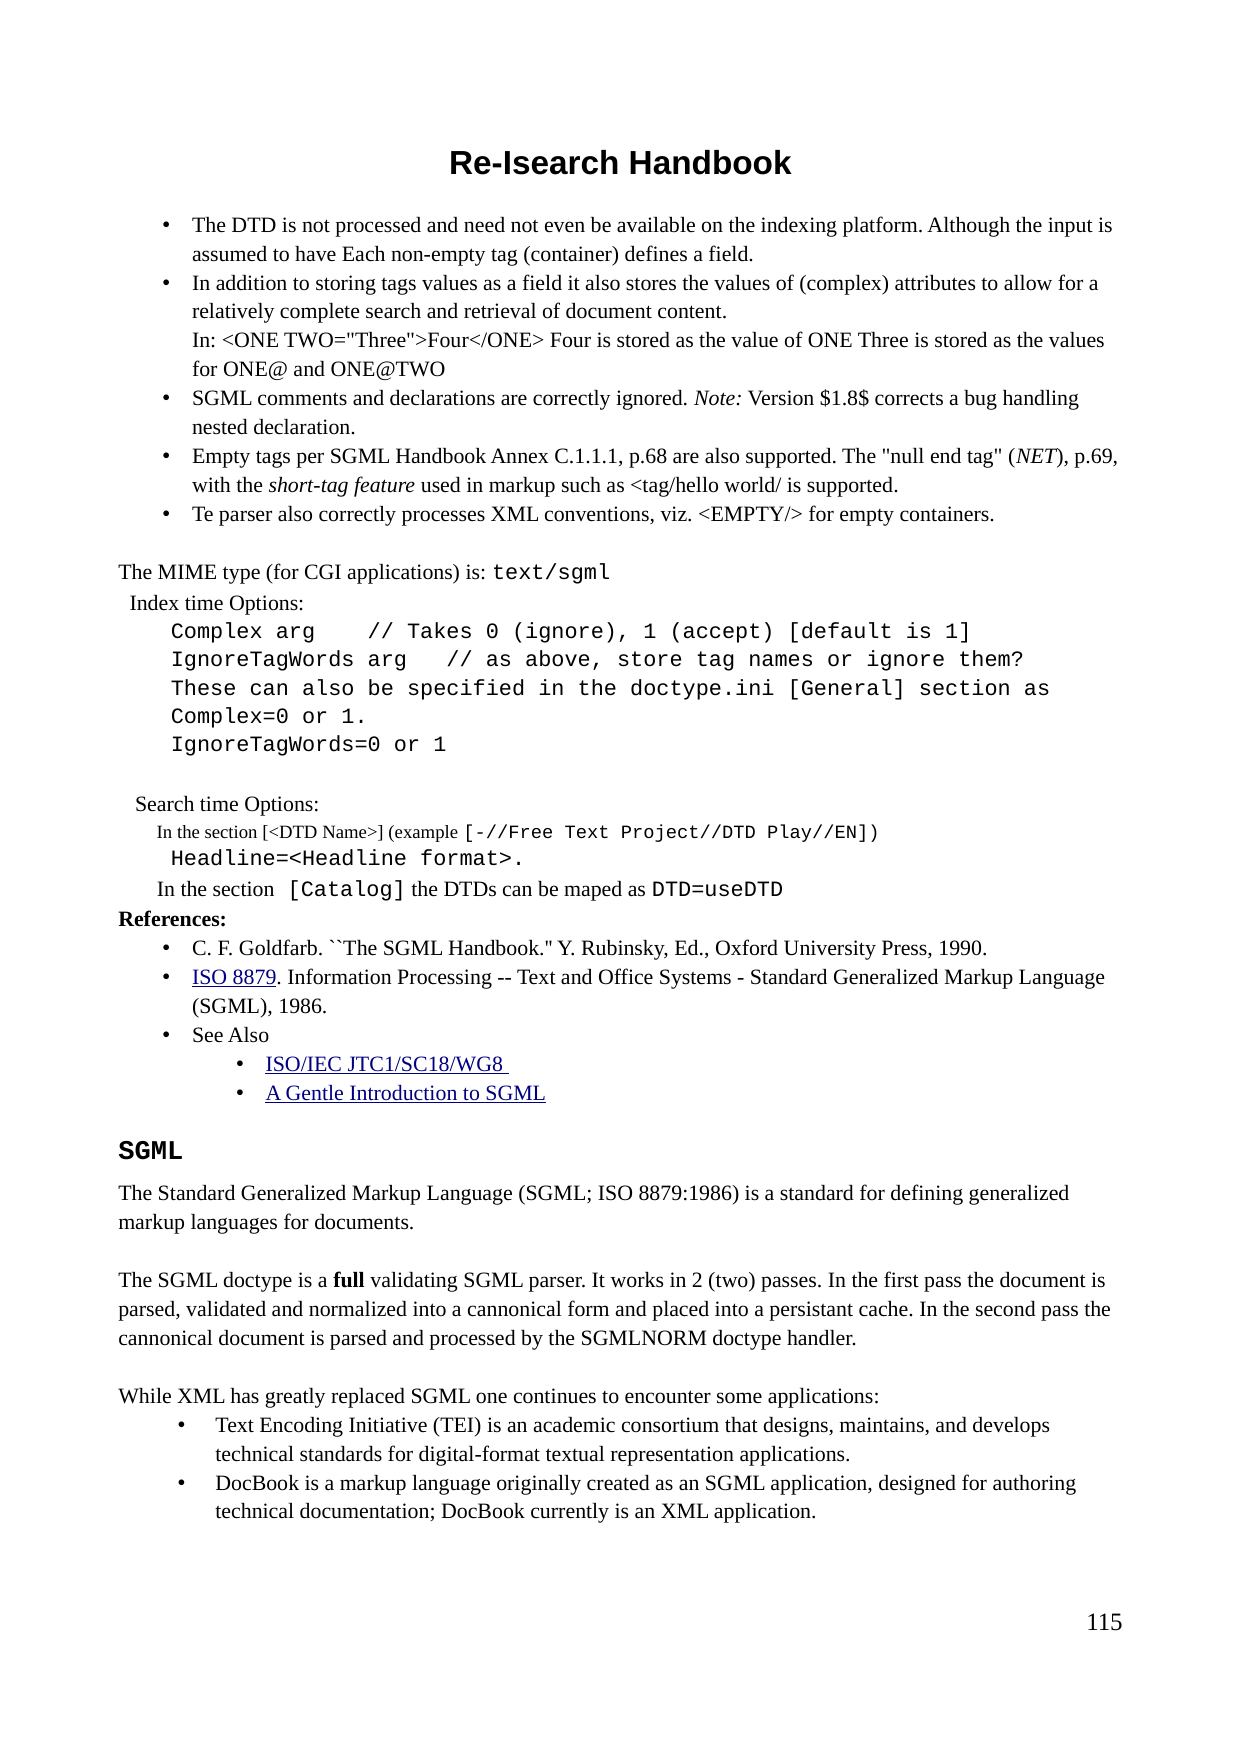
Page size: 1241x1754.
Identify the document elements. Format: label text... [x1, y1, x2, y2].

list SGML comments and declarations are correctly ignored. Note: Version $1.8$ corrects a bug handling nested declaration. [162, 385, 1122, 439]
text IgnoreTagWords=0 or 1 [118, 734, 1122, 758]
list ISO/IEC JTC1/SC18/WG8 [236, 1051, 1122, 1076]
text The MIME type (for CGI applications) is: text/sgml [118, 559, 1122, 586]
list Te parser also correctly processes XML conventions, viz. <EMPTY/> for empty containers. [162, 501, 1122, 526]
text IgnoreTagWords arg // as above, store tag names or ignore them? [118, 648, 1122, 673]
list A Gentle Introduction to SGML [236, 1080, 1122, 1105]
text Search time Options: [118, 791, 1122, 817]
text Index time Options: [118, 590, 1122, 616]
text Complex=0 or 1. [118, 705, 1122, 730]
text In the section [Catalog] the DTDs can be maped as DTD=useDTD [118, 876, 1122, 902]
list Empty tags per SGML Handbook Annex C.1.1.1, p.68 are also supported. The "null end tag" (NET), p.69, with the short-tag feature used in markup such as <tag/hello world/ is supported. [162, 443, 1122, 497]
list Text Encoding Initiative (TEI) is an academic consortium that designs, maintains, and develops technical standards for digital-format textual representation applications. [178, 1412, 1122, 1466]
list C. F. Goldfarb. ``The SGML Handbook.'' Y. Rubinsky, Ed., Oxford University Press, 1990. [162, 935, 1122, 961]
text Headline=<Headline format>. [118, 847, 1122, 872]
text The SGML doctype is a full validating SGML parser. It works in 2 (two) passes. In the first pass the document is parsed, validated and normalized into a cannonical form and placed into a persistant cache. In the second pass the cannonical document is parsed and processed by the SGMLNORM doctype handler. [118, 1267, 1122, 1350]
text The Standard Generalized Markup Language (SGML; ISO 8879:1986) is a standard for defining generalized markup languages for documents. [118, 1180, 1122, 1234]
list In: <ONE TWO="Three">Four</ONE> Four is stored as the value of ONE Three is stored as the values for ONE@ and ONE@TWO [162, 327, 1122, 382]
list ISO 8879. Information Processing -- Text and Office Systems - Standard Generalized Markup Language (SGML), 1986. [162, 964, 1122, 1018]
text Complex arg // Takes 0 (ignore), 1 (accept) [default is 1] [118, 620, 1122, 645]
list See Also [162, 1022, 1122, 1047]
subtitle SGML [118, 1137, 1122, 1167]
list DocBook is a markup language originally created as an SGML application, designed for authoring technical documentation; DocBook currently is an XML application. [178, 1469, 1122, 1524]
list The DTD is not processed and need not even be available on the indexing platform. Although the input is assumed to have Each non-empty tag (container) defines a field. [162, 212, 1122, 266]
text In the section [<DTD Name>] (example [-//Free Text Project//DTD Play//EN]) [118, 821, 1122, 844]
text These can also be specified in the doctype.ini [General] section as [118, 677, 1122, 702]
list In addition to storing tags values as a field it also stores the values of (complex) attributes to allow for a relatively complete search and retrieval of document content. [162, 269, 1122, 324]
text References: [118, 906, 1122, 932]
text While XML has greatly replaced SGML one continues to encounter some applications: [118, 1383, 1122, 1408]
